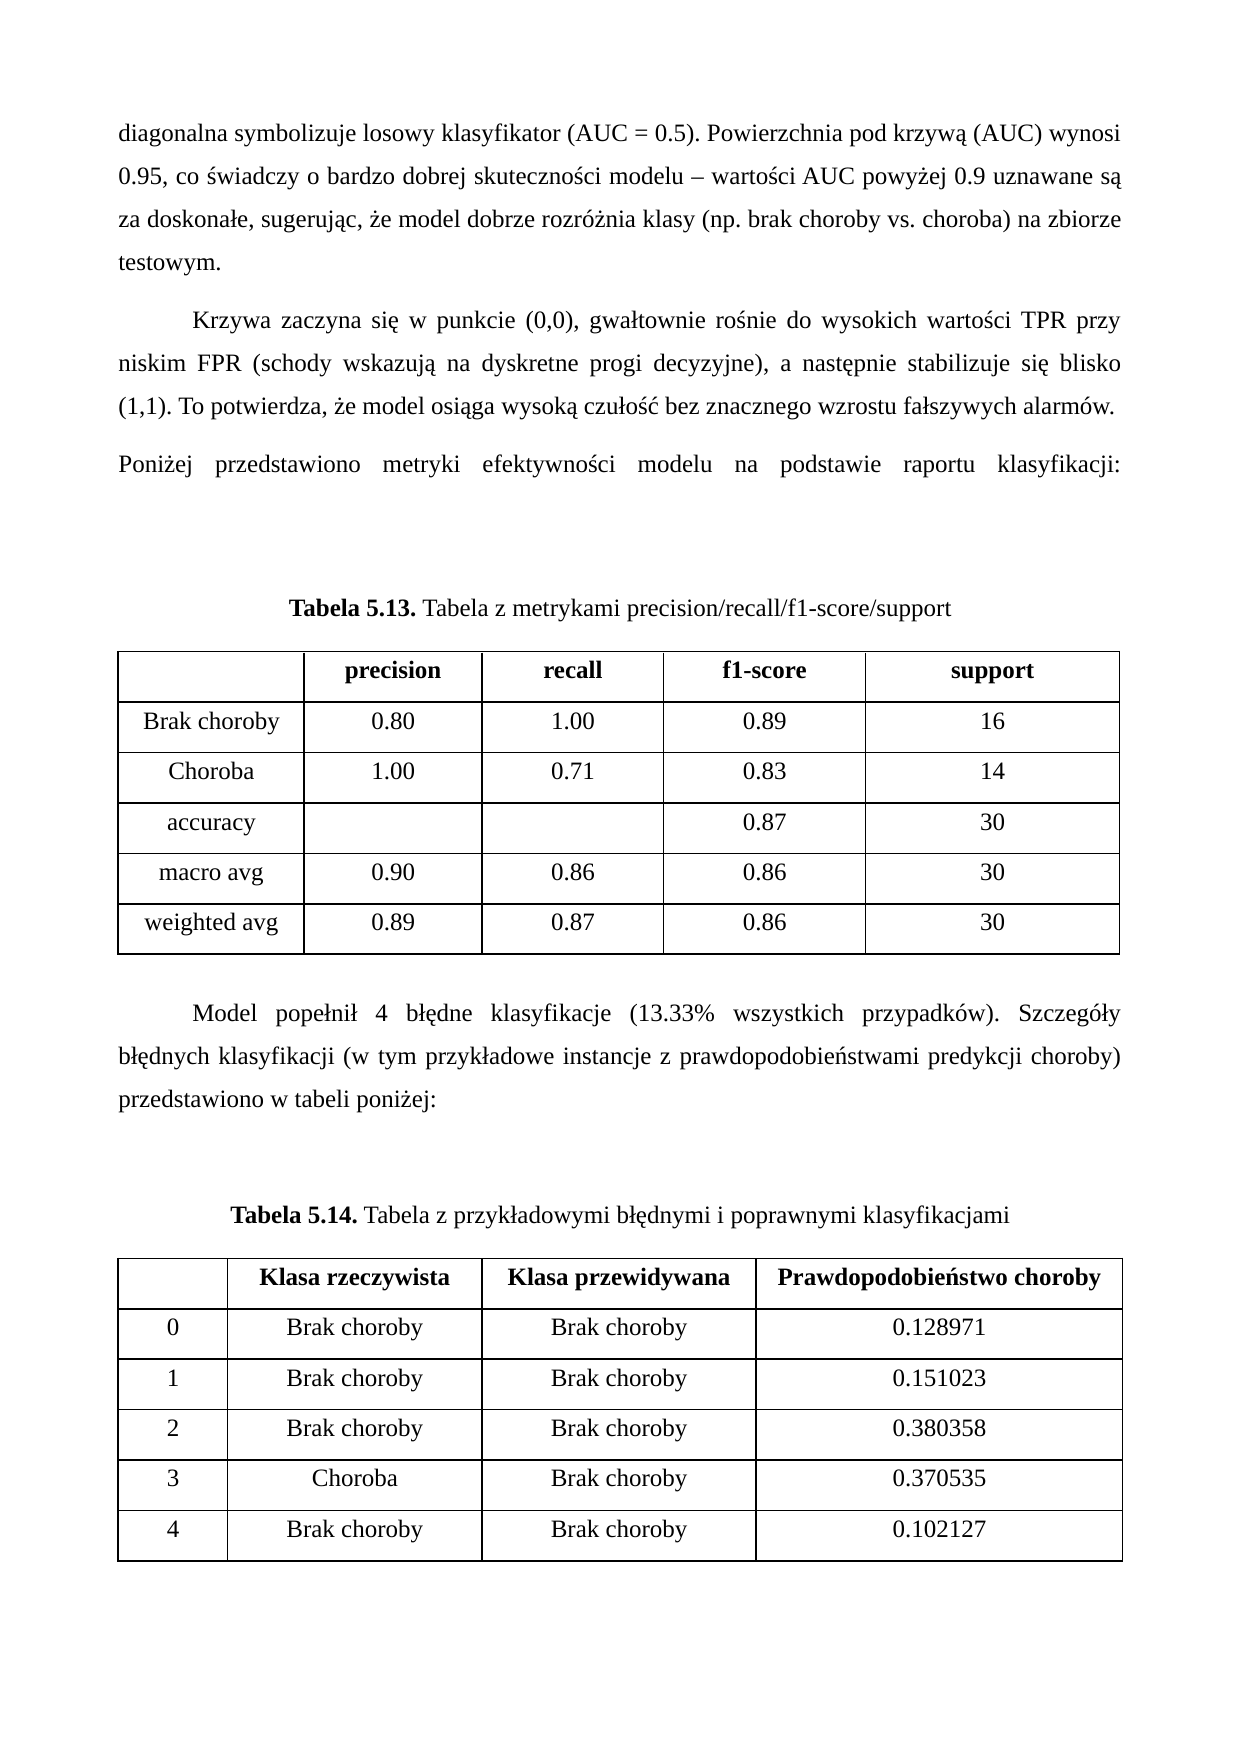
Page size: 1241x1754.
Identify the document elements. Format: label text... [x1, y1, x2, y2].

table_header precision [305, 652, 482, 701]
text Tabela 5.14. Tabela z przykładowymi błędnymi i poprawnymi klasyfikacjami [118, 1200, 1122, 1228]
table_cell Brak choroby [483, 1310, 755, 1358]
text Krzywa zaczyna się w punkcie (0,0), gwałtownie rośnie do wysokich wartości TPR przy niskim FPR (schody wskazują na dyskretne progi decyzyjne), a następnie stabilizuje się blisko (1,1). To potwierdza, że model osiąga wysoką czułość bez znacznego wzrostu fałszywych alarmów. [118, 305, 1122, 420]
table_cell 0.86 [664, 854, 865, 903]
table_cell 0.71 [483, 753, 663, 802]
table_cell 30 [866, 854, 1119, 903]
table_cell 0.89 [664, 703, 865, 752]
table_cell 0.380358 [757, 1410, 1122, 1459]
table_cell Brak choroby [483, 1461, 755, 1509]
table_cell Brak choroby [483, 1410, 755, 1459]
table_cell 1.00 [305, 753, 481, 802]
table_cell accuracy [119, 804, 303, 852]
table_cell weighted avg [119, 905, 303, 953]
table_header Prawdopodobieństwo choroby [757, 1259, 1122, 1308]
table_cell 3 [119, 1461, 227, 1509]
table_cell 16 [866, 703, 1119, 752]
table_cell 14 [866, 753, 1119, 802]
table_cell 1 [119, 1360, 227, 1409]
table_cell 0.83 [664, 753, 865, 802]
table_cell Brak choroby [483, 1511, 755, 1560]
text Tabela 5.13. Tabela z metrykami precision/recall/f1-score/support [118, 550, 1122, 622]
text Poniżej przedstawiono metryki efektywności modelu na podstawie raportu klasyfikacji: [118, 449, 1122, 521]
table_cell Brak choroby [119, 703, 303, 752]
table_cell macro avg [119, 854, 303, 903]
table_cell 30 [866, 804, 1119, 852]
table_cell 0.87 [483, 905, 663, 953]
table_cell 0 [119, 1310, 227, 1358]
table_cell 0.80 [305, 703, 481, 752]
table_cell [305, 804, 481, 852]
table_cell Brak choroby [228, 1360, 481, 1409]
table_cell 0.86 [483, 854, 663, 903]
table_cell 0.128971 [757, 1310, 1122, 1358]
table_cell 0.87 [664, 804, 865, 852]
table_cell 0.102127 [757, 1511, 1122, 1560]
table_header support [866, 652, 1119, 701]
table_cell 4 [119, 1511, 227, 1560]
text diagonalna symbolizuje losowy klasyfikator (AUC = 0.5). Powierzchnia pod krzywą (AUC) wynosi 0.95, co świadczy o bardzo dobrej skuteczności modelu – wartości AUC powyżej 0.9 uznawane są za doskonałe, sugerując, że model dobrze rozróżnia klasy (np. brak choroby vs. choroba) na zbiorze testowym. [118, 118, 1122, 276]
table_cell 0.370535 [757, 1461, 1122, 1509]
table_cell Brak choroby [228, 1511, 481, 1560]
table_cell 30 [866, 905, 1119, 953]
table_cell 0.89 [305, 905, 481, 953]
table_header Klasa rzeczywista [228, 1259, 481, 1308]
table_cell Choroba [228, 1461, 481, 1509]
table_cell Brak choroby [228, 1410, 481, 1459]
table_cell 0.86 [664, 905, 865, 953]
table_header Klasa przewidywana [483, 1259, 755, 1308]
table_header [119, 652, 304, 701]
text [118, 1562, 1122, 1633]
table_cell 0.151023 [757, 1360, 1122, 1409]
table_cell 0.90 [305, 854, 481, 903]
table_header recall [483, 652, 663, 701]
table_cell Brak choroby [228, 1310, 481, 1358]
table_cell Choroba [119, 753, 303, 802]
table_cell 2 [119, 1410, 227, 1459]
table_cell [483, 804, 663, 852]
table_cell Brak choroby [483, 1360, 755, 1409]
table_header [119, 1259, 227, 1308]
table_cell 1.00 [483, 703, 663, 752]
table_header f1-score [664, 652, 865, 701]
text Model popełnił 4 błędne klasyfikacje (13.33% wszystkich przypadków). Szczegóły błędnych klasyfikacji (w tym przykładowe instancje z prawdopodobieństwami predykcji choroby) przedstawiono w tabeli poniżej: [118, 955, 1122, 1113]
